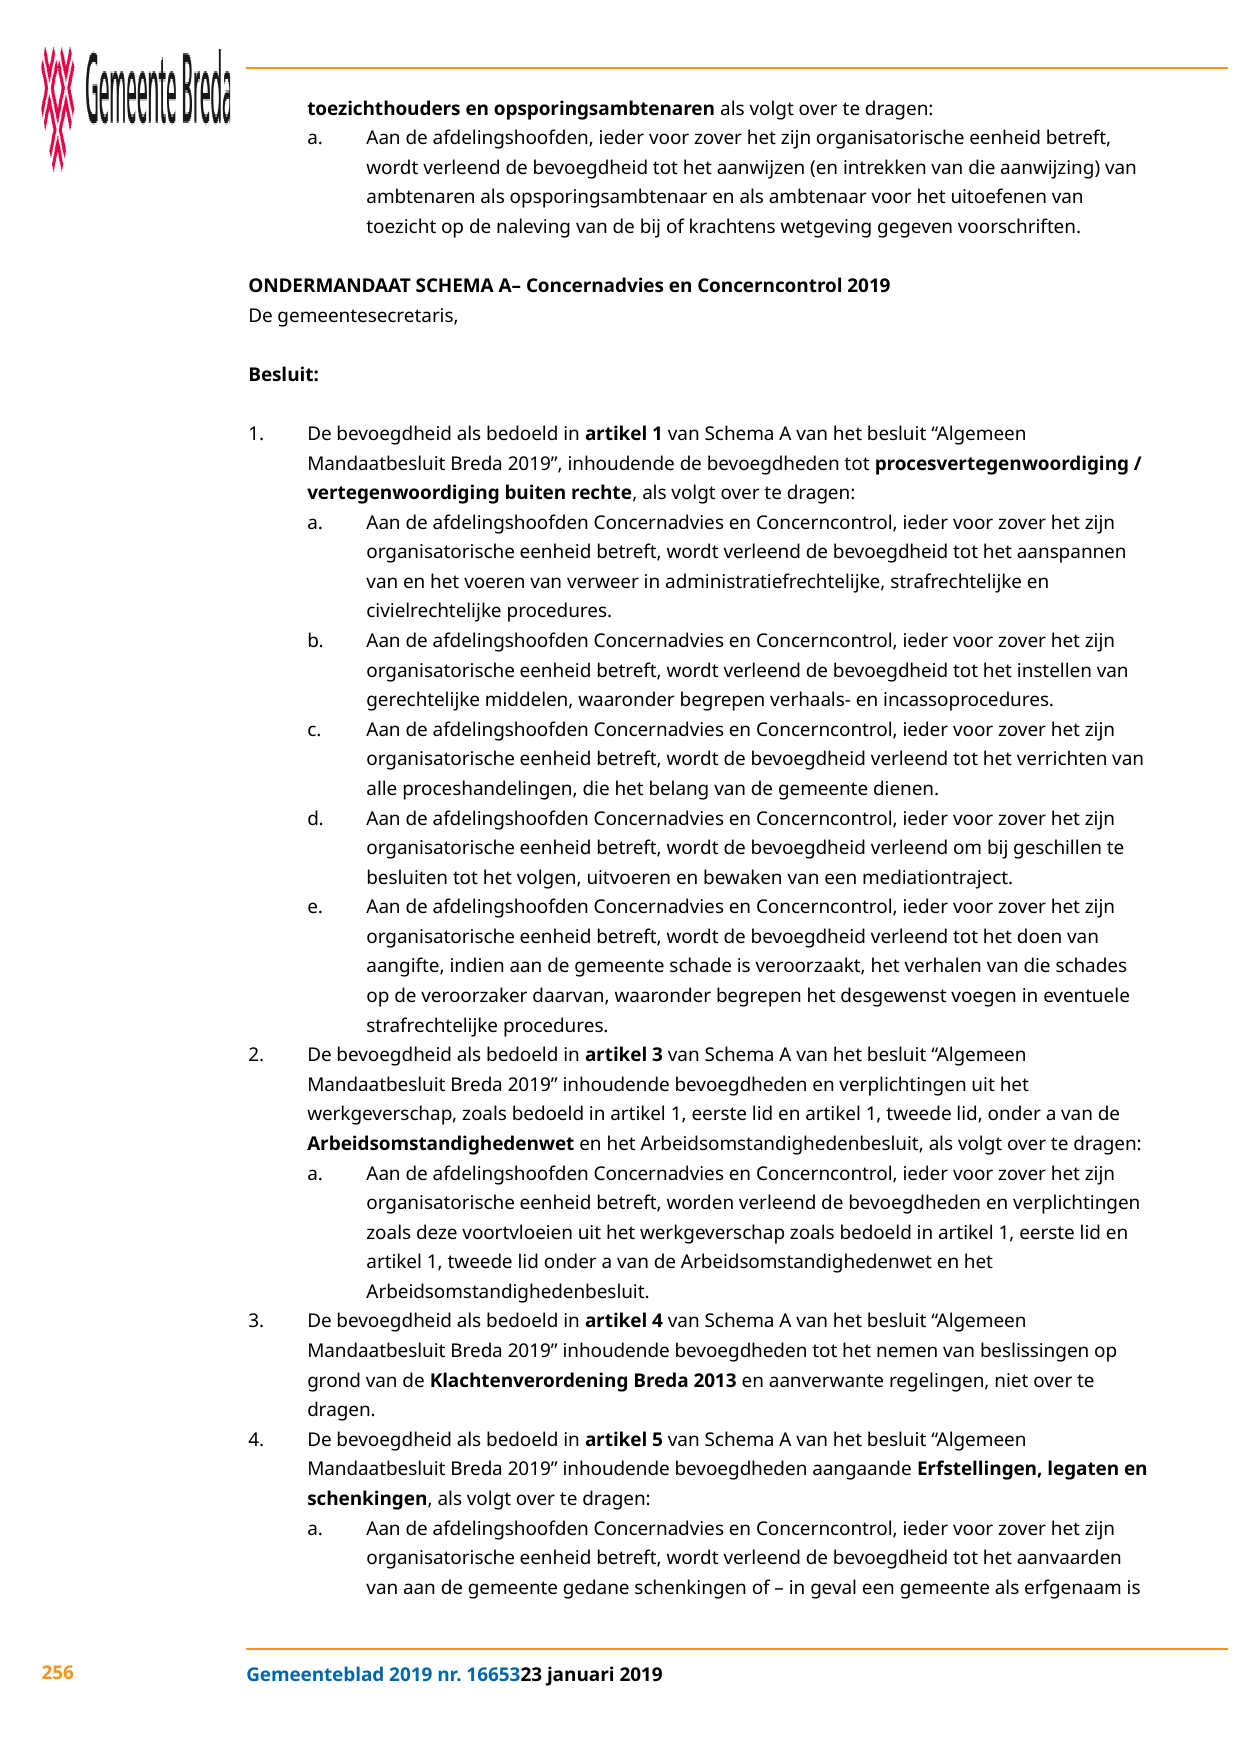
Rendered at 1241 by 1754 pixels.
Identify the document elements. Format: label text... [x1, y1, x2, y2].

list Aan de afdelingshoofden Concernadvies en Concerncontrol, ieder voor zover het zijn organisatorische eenheid betreft, wordt de bevoegdheid verleend tot het doen van aangifte, indien aan de gemeente schade is veroorzaakt, het verhalen van die schades op de veroorzaker daarvan, waaronder begrepen het desgewenst voegen in eventuele strafrechtelijke procedures. [307, 893, 1152, 1038]
list Aan de afdelingshoofden, ieder voor zover het zijn organisatorische eenheid betreft, wordt verleend de bevoegdheid tot het aanwijzen (en intrekken van die aanwijzing) van ambtenaren als opsporingsambtenaar en als ambtenaar voor het uitoefenen van toezicht op de naleving van de bij of krachtens wetgeving gegeven voorschriften. [307, 124, 1152, 239]
list Aan de afdelingshoofden Concernadvies en Concerncontrol, ieder voor zover het zijn organisatorische eenheid betreft, wordt verleend de bevoegdheid tot het instellen van gerechtelijke middelen, waaronder begrepen verhaals- en incassoprocedures. [307, 627, 1152, 712]
list De bevoegdheid als bedoeld in artikel 5 van Schema A van het besluit “Algemeen Mandaatbesluit Breda 2019” inhoudende bevoegdheden aangaande Erfstellingen, legaten en schenkingen, als volgt over te dragen: [248, 1426, 1152, 1511]
list De bevoegdheid als bedoeld in artikel 1 van Schema A van het besluit “Algemeen Mandaatbesluit Breda 2019”, inhoudende de bevoegdheden tot procesvertegenwoordiging / vertegenwoordiging buiten rechte, als volgt over te dragen: [248, 420, 1152, 505]
list Aan de afdelingshoofden Concernadvies en Concerncontrol, ieder voor zover het zijn organisatorische eenheid betreft, wordt verleend de bevoegdheid tot het aanvaarden van aan de gemeente gedane schenkingen of – in geval een gemeente als erfgenaam is [307, 1515, 1152, 1600]
text De gemeentesecretaris, [248, 302, 1152, 328]
list De bevoegdheid als bedoeld in artikel 4 van Schema A van het besluit “Algemeen Mandaatbesluit Breda 2019” inhoudende bevoegdheden tot het nemen van beslissingen op grond van de Klachtenverordening Breda 2013 en aanverwante regelingen, niet over te dragen. [248, 1308, 1152, 1422]
list De bevoegdheid als bedoeld in artikel 3 van Schema A van het besluit “Algemeen Mandaatbesluit Breda 2019” inhoudende bevoegdheden en verplichtingen uit het werkgeverschap, zoals bedoeld in artikel 1, eerste lid en artikel 1, tweede lid, onder a van de Arbeidsomstandighedenwet en het Arbeidsomstandighedenbesluit, als volgt over te dragen: [248, 1041, 1152, 1156]
list Aan de afdelingshoofden Concernadvies en Concerncontrol, ieder voor zover het zijn organisatorische eenheid betreft, worden verleend de bevoegdheden en verplichtingen zoals deze voortvloeien uit het werkgeverschap zoals bedoeld in artikel 1, eerste lid en artikel 1, tweede lid onder a van de Arbeidsomstandighedenwet en het Arbeidsomstandighedenbesluit. [307, 1160, 1152, 1304]
list Aan de afdelingshoofden Concernadvies en Concerncontrol, ieder voor zover het zijn organisatorische eenheid betreft, wordt de bevoegdheid verleend om bij geschillen te besluiten tot het volgen, uitvoeren en bewaken van een mediationtraject. [307, 805, 1152, 890]
text Besluit: [248, 361, 1152, 387]
picture [41, 47, 231, 172]
list Aan de afdelingshoofden Concernadvies en Concerncontrol, ieder voor zover het zijn organisatorische eenheid betreft, wordt verleend de bevoegdheid tot het aanspannen van en het voeren van verweer in administratiefrechtelijke, strafrechtelijke en civielrechtelijke procedures. [307, 509, 1152, 623]
list toezichthouders en opsporingsambtenaren als volgt over te dragen: [248, 95, 1152, 121]
text ONDERMANDAAT SCHEMA A– Concernadvies en Concerncontrol 2019 [248, 272, 1152, 298]
list Aan de afdelingshoofden Concernadvies en Concerncontrol, ieder voor zover het zijn organisatorische eenheid betreft, wordt de bevoegdheid verleend tot het verrichten van alle proceshandelingen, die het belang van de gemeente dienen. [307, 716, 1152, 801]
